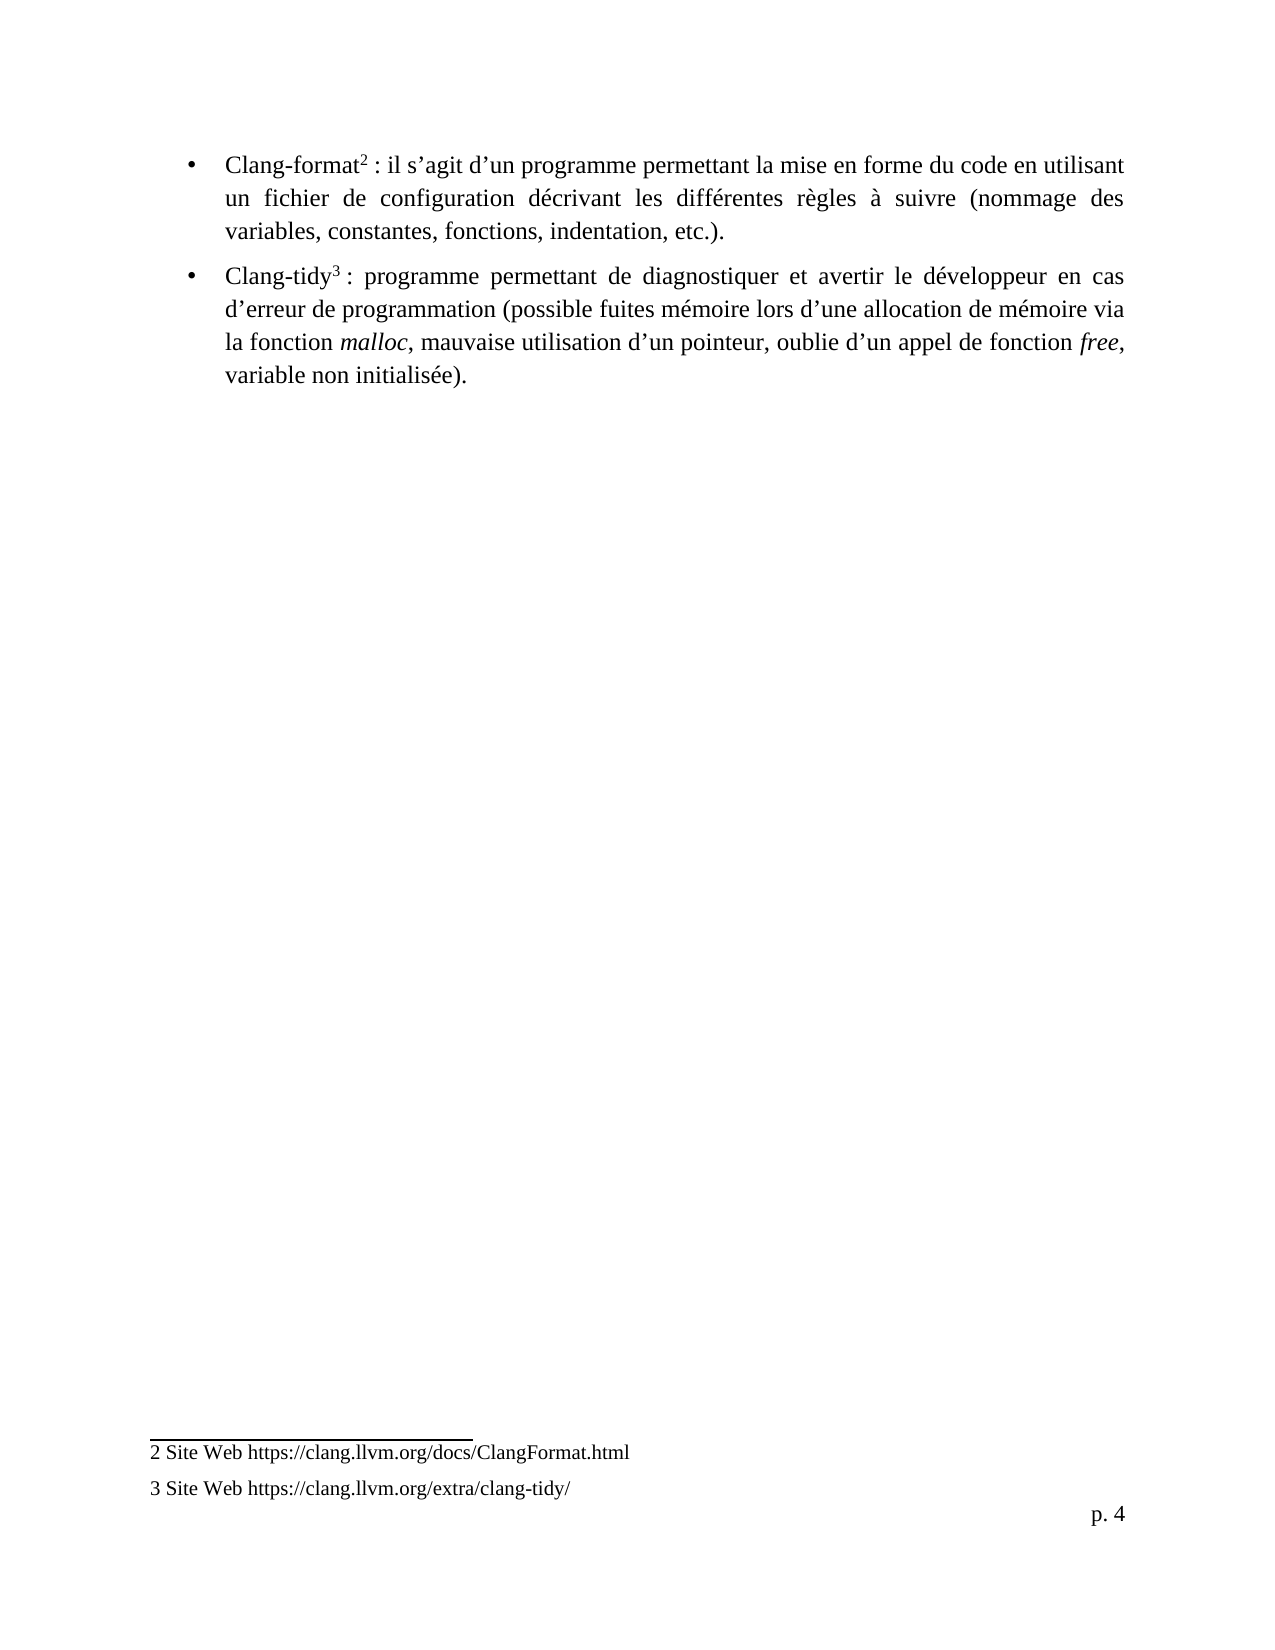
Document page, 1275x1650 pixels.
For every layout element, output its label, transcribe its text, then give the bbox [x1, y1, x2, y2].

list Clang-tidy : programme permettant de diagnostiquer et avertir le développeur en cas d’erreur de programmation (possible fuites mémoire lors d’une allocation de mémoire via la fonction malloc, mauvaise utilisation d’un pointeur, oublie d’un appel de fonction free, variable non initialisée). [187, 261, 1125, 389]
list Site Web https://clang.llvm.org/docs/ClangFormat.html [150, 1440, 1125, 1464]
list Clang-format : il s’agit d’un programme permettant la mise en forme du code en utilisant un fichier de configuration décrivant les différentes règles à suivre (nommage des variables, constantes, fonctions, indentation, etc.). [187, 150, 1125, 245]
list Site Web https://clang.llvm.org/extra/clang-tidy/ [150, 1476, 1125, 1500]
